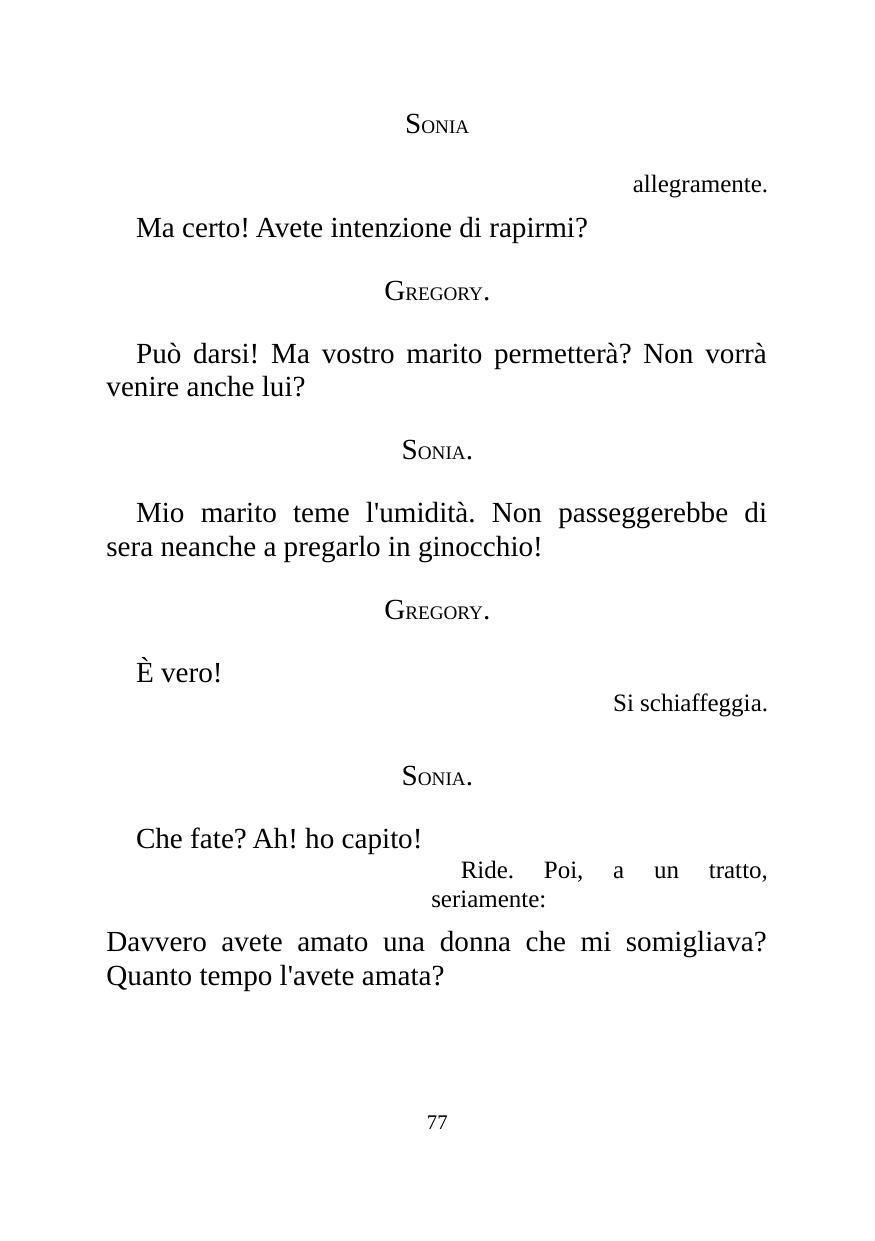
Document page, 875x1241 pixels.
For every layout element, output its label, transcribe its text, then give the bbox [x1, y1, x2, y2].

text allegramente. [431, 169, 768, 198]
text Che fate? Ah! ho capito! [106, 822, 768, 855]
text Sonia. [106, 432, 768, 466]
text Gregory. [106, 273, 768, 306]
text Gregory. [106, 592, 768, 626]
text Si schiaffeggia. [431, 688, 768, 717]
text È vero! [106, 655, 768, 688]
text Davvero avete amato una donna che mi somigliava? Quanto tempo l'avete amata? [106, 924, 768, 991]
text Sonia. [106, 758, 768, 792]
text Ride. Poi, a un tratto, seriamente: [431, 855, 768, 913]
text Può darsi! Ma vostro marito permetterà? Non vorrà venire anche lui? [106, 336, 768, 403]
text Sonia [106, 106, 768, 140]
text Ma certo! Avete intenzione di rapirmi? [106, 210, 768, 243]
text Mio marito teme l'umidità. Non passeggerebbe di sera neanche a pregarlo in ginocchio! [106, 495, 768, 562]
